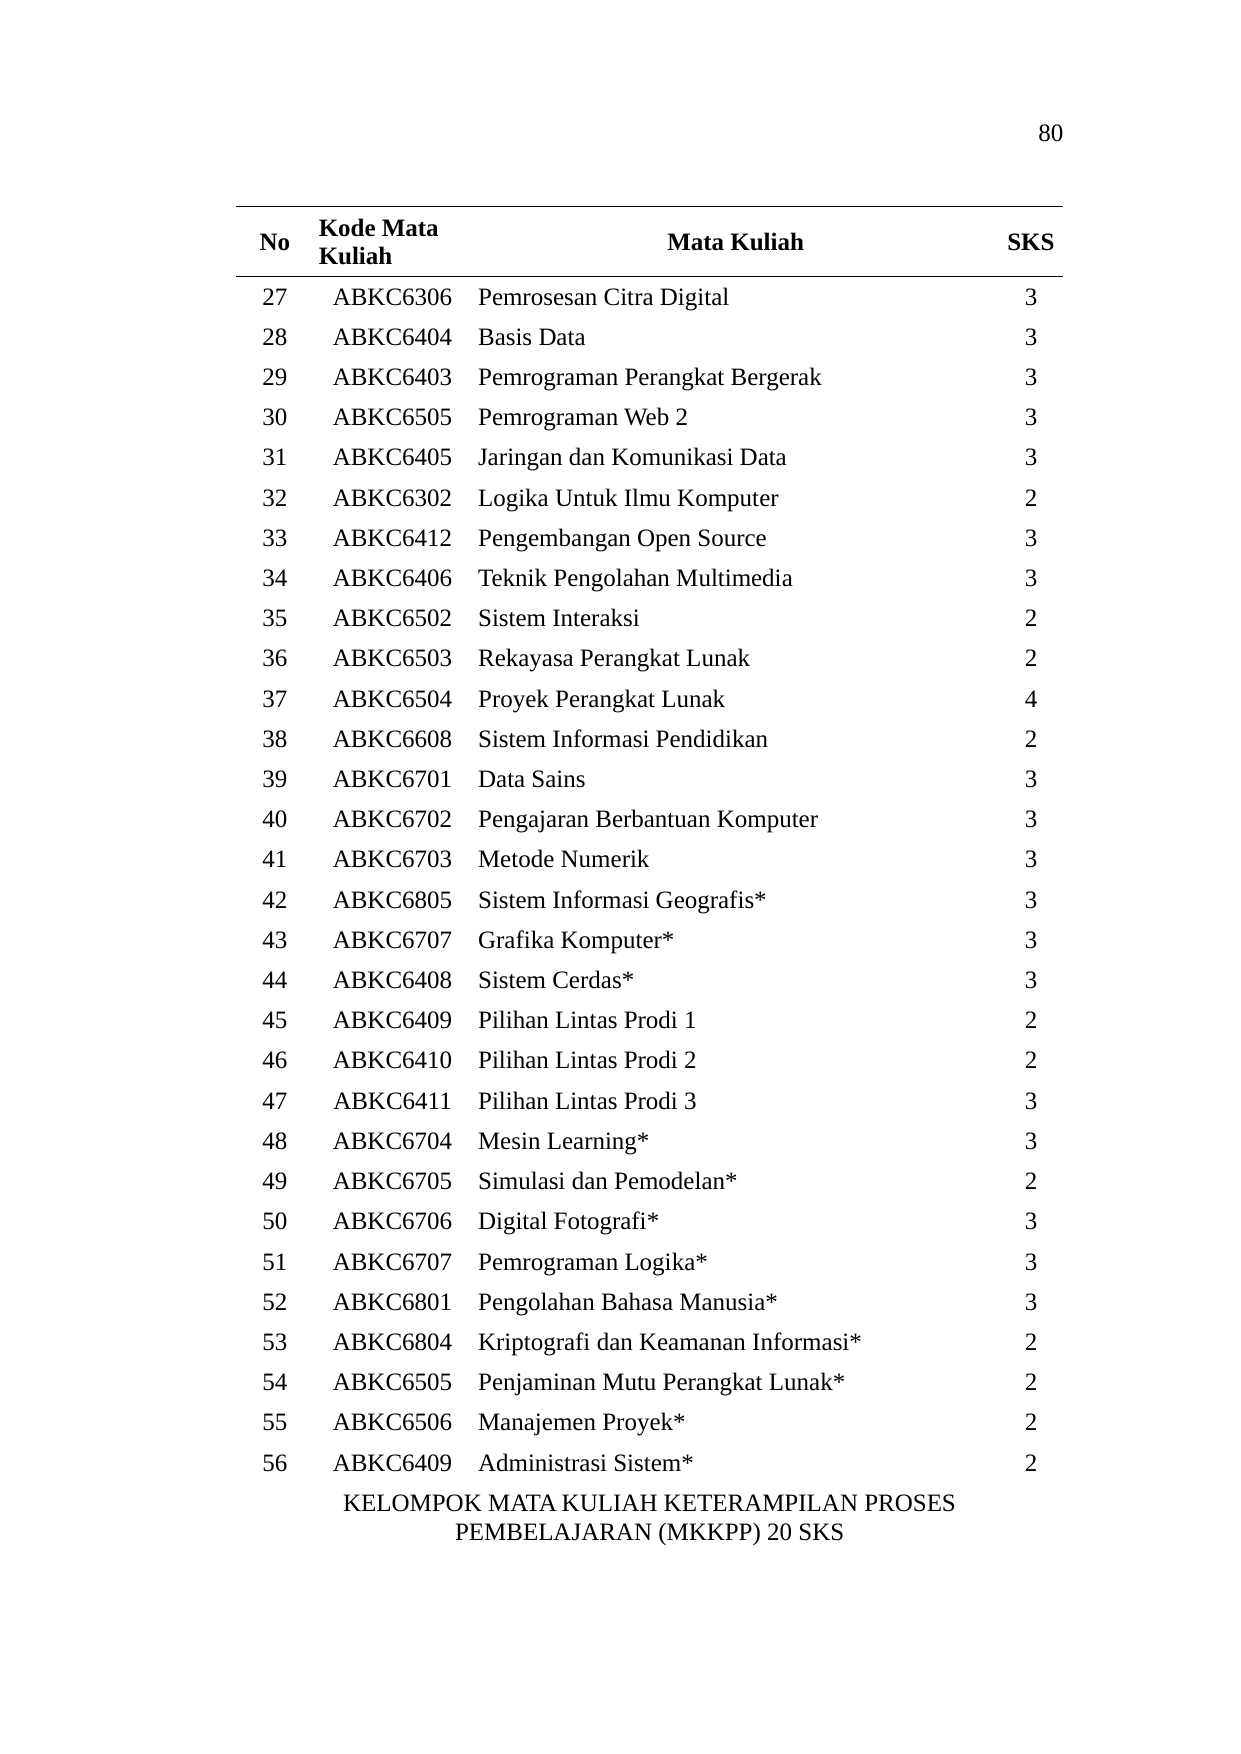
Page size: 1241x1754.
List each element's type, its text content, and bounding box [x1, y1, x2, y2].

table_cell 3 [999, 799, 1063, 839]
table_cell ABKC6706 [313, 1201, 472, 1241]
table_cell 41 [236, 839, 313, 879]
table_header Mata Kuliah [472, 207, 999, 276]
table_cell Administrasi Sistem* [472, 1442, 999, 1482]
table_cell ABKC6412 [313, 517, 472, 557]
table_cell 56 [236, 1442, 313, 1482]
table_cell Proyek Perangkat Lunak [472, 678, 999, 718]
table_cell ABKC6404 [313, 316, 472, 356]
table_cell ABKC6705 [313, 1161, 472, 1201]
table_cell 2 [999, 1402, 1063, 1442]
table_cell 44 [236, 960, 313, 1000]
table_cell ABKC6411 [313, 1080, 472, 1120]
table_header SKS [999, 207, 1063, 276]
table_cell ABKC6505 [313, 397, 472, 437]
table_cell ABKC6804 [313, 1321, 472, 1362]
table_cell 2 [999, 1442, 1063, 1482]
table_cell 3 [999, 437, 1063, 477]
table_cell 37 [236, 678, 313, 718]
table_cell ABKC6409 [313, 1442, 472, 1482]
table_cell Basis Data [472, 316, 999, 356]
table_cell ABKC6506 [313, 1402, 472, 1442]
table_cell ABKC6502 [313, 598, 472, 638]
table_cell Pemrograman Perangkat Bergerak [472, 356, 999, 397]
table_cell 3 [999, 1120, 1063, 1161]
table_cell 46 [236, 1040, 313, 1080]
table_cell 43 [236, 919, 313, 959]
table_cell 28 [236, 316, 313, 356]
table_cell Pemrosesan Citra Digital [472, 277, 999, 316]
table_cell 33 [236, 517, 313, 557]
table_cell ABKC6410 [313, 1040, 472, 1080]
table_cell ABKC6406 [313, 558, 472, 598]
table_cell 45 [236, 1000, 313, 1040]
table_cell Metode Numerik [472, 839, 999, 879]
table_cell 36 [236, 638, 313, 678]
table_cell 40 [236, 799, 313, 839]
table_cell 2 [999, 1040, 1063, 1080]
table_cell 3 [999, 759, 1063, 799]
table_cell 39 [236, 759, 313, 799]
table_cell 2 [999, 638, 1063, 678]
table_cell Grafika Komputer* [472, 919, 999, 959]
table_cell ABKC6503 [313, 638, 472, 678]
table_cell ABKC6403 [313, 356, 472, 397]
table_cell KELOMPOK MATA KULIAH KETERAMPILAN PROSES PEMBELAJARAN (MKKPP) 20 SKS [236, 1482, 1063, 1551]
table_cell Sistem Interaksi [472, 598, 999, 638]
table_cell Manajemen Proyek* [472, 1402, 999, 1442]
table_cell 2 [999, 1000, 1063, 1040]
table_cell Teknik Pengolahan Multimedia [472, 558, 999, 598]
table_cell Pengembangan Open Source [472, 517, 999, 557]
table_cell 3 [999, 277, 1063, 316]
table_cell ABKC6801 [313, 1281, 472, 1321]
table_cell ABKC6405 [313, 437, 472, 477]
table_cell 52 [236, 1281, 313, 1321]
table_cell Kriptografi dan Keamanan Informasi* [472, 1321, 999, 1362]
table_cell ABKC6306 [313, 277, 472, 316]
table_cell Pengolahan Bahasa Manusia* [472, 1281, 999, 1321]
table_cell 35 [236, 598, 313, 638]
table_cell 49 [236, 1161, 313, 1201]
table_cell 3 [999, 1281, 1063, 1321]
table_cell 29 [236, 356, 313, 397]
table_cell 2 [999, 1362, 1063, 1402]
table_cell 42 [236, 879, 313, 919]
table_cell Logika Untuk Ilmu Komputer [472, 477, 999, 517]
table_cell 3 [999, 879, 1063, 919]
table_cell 3 [999, 1201, 1063, 1241]
table_cell 3 [999, 397, 1063, 437]
table_cell 53 [236, 1321, 313, 1362]
table_cell 3 [999, 839, 1063, 879]
table_cell ABKC6504 [313, 678, 472, 718]
table_cell Jaringan dan Komunikasi Data [472, 437, 999, 477]
table_cell 4 [999, 678, 1063, 718]
table_cell 3 [999, 517, 1063, 557]
table_cell 31 [236, 437, 313, 477]
table_cell 30 [236, 397, 313, 437]
table_cell Mesin Learning* [472, 1120, 999, 1161]
table_cell 3 [999, 919, 1063, 959]
table_cell 51 [236, 1241, 313, 1281]
table_cell ABKC6701 [313, 759, 472, 799]
table_cell Pilihan Lintas Prodi 1 [472, 1000, 999, 1040]
table_cell 27 [236, 277, 313, 316]
table_cell Digital Fotografi* [472, 1201, 999, 1241]
table_cell 2 [999, 1161, 1063, 1201]
table_cell 34 [236, 558, 313, 598]
table_cell Pemrograman Logika* [472, 1241, 999, 1281]
table_header Kode Mata Kuliah [313, 207, 472, 276]
table_cell ABKC6707 [313, 919, 472, 959]
table_cell 2 [999, 598, 1063, 638]
table_cell Pilihan Lintas Prodi 2 [472, 1040, 999, 1080]
table_cell 3 [999, 960, 1063, 1000]
table_cell 2 [999, 477, 1063, 517]
table_cell 47 [236, 1080, 313, 1120]
table_cell ABKC6408 [313, 960, 472, 1000]
table_cell 54 [236, 1362, 313, 1402]
table_cell 50 [236, 1201, 313, 1241]
table_cell 3 [999, 1080, 1063, 1120]
table_cell ABKC6702 [313, 799, 472, 839]
table_cell 2 [999, 718, 1063, 758]
table_cell 3 [999, 316, 1063, 356]
table_cell Pilihan Lintas Prodi 3 [472, 1080, 999, 1120]
table_cell ABKC6704 [313, 1120, 472, 1161]
table_cell Penjaminan Mutu Perangkat Lunak* [472, 1362, 999, 1402]
table_cell Simulasi dan Pemodelan* [472, 1161, 999, 1201]
table_cell 3 [999, 558, 1063, 598]
table_cell 38 [236, 718, 313, 758]
table_cell 55 [236, 1402, 313, 1442]
table_cell ABKC6805 [313, 879, 472, 919]
table_cell 3 [999, 1241, 1063, 1281]
table_cell Pemrograman Web 2 [472, 397, 999, 437]
table_cell ABKC6703 [313, 839, 472, 879]
table_cell ABKC6608 [313, 718, 472, 758]
table_cell Pengajaran Berbantuan Komputer [472, 799, 999, 839]
table_cell ABKC6409 [313, 1000, 472, 1040]
table_cell 3 [999, 356, 1063, 397]
table_cell Rekayasa Perangkat Lunak [472, 638, 999, 678]
table_cell ABKC6707 [313, 1241, 472, 1281]
table_cell 32 [236, 477, 313, 517]
table_cell ABKC6302 [313, 477, 472, 517]
table_cell 48 [236, 1120, 313, 1161]
table_cell ABKC6505 [313, 1362, 472, 1402]
table_cell Data Sains [472, 759, 999, 799]
table_cell 2 [999, 1321, 1063, 1362]
table_cell Sistem Informasi Pendidikan [472, 718, 999, 758]
table_cell Sistem Cerdas* [472, 960, 999, 1000]
table_header No [236, 207, 313, 276]
table_cell Sistem Informasi Geografis* [472, 879, 999, 919]
